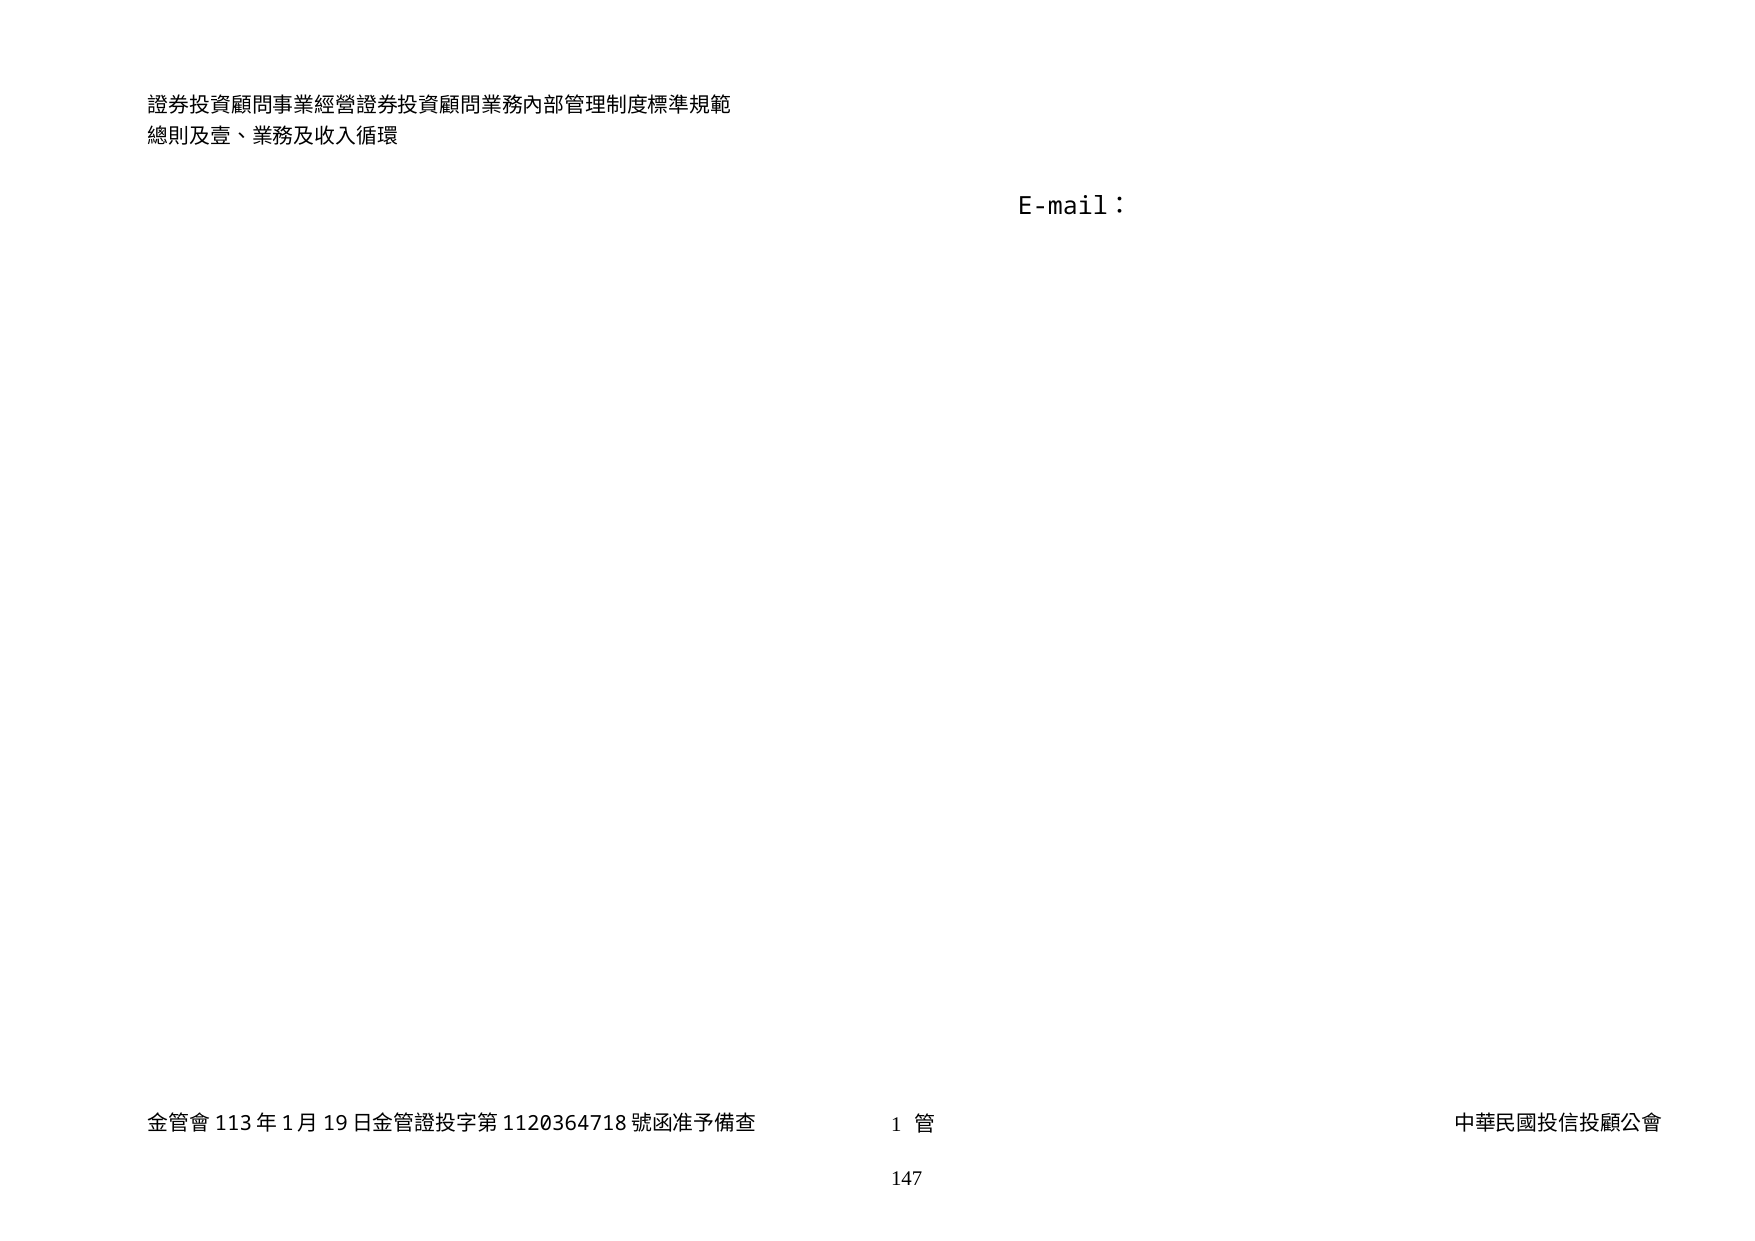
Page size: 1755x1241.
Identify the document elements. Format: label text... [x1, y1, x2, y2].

text E-mail： [148, 179, 1687, 223]
